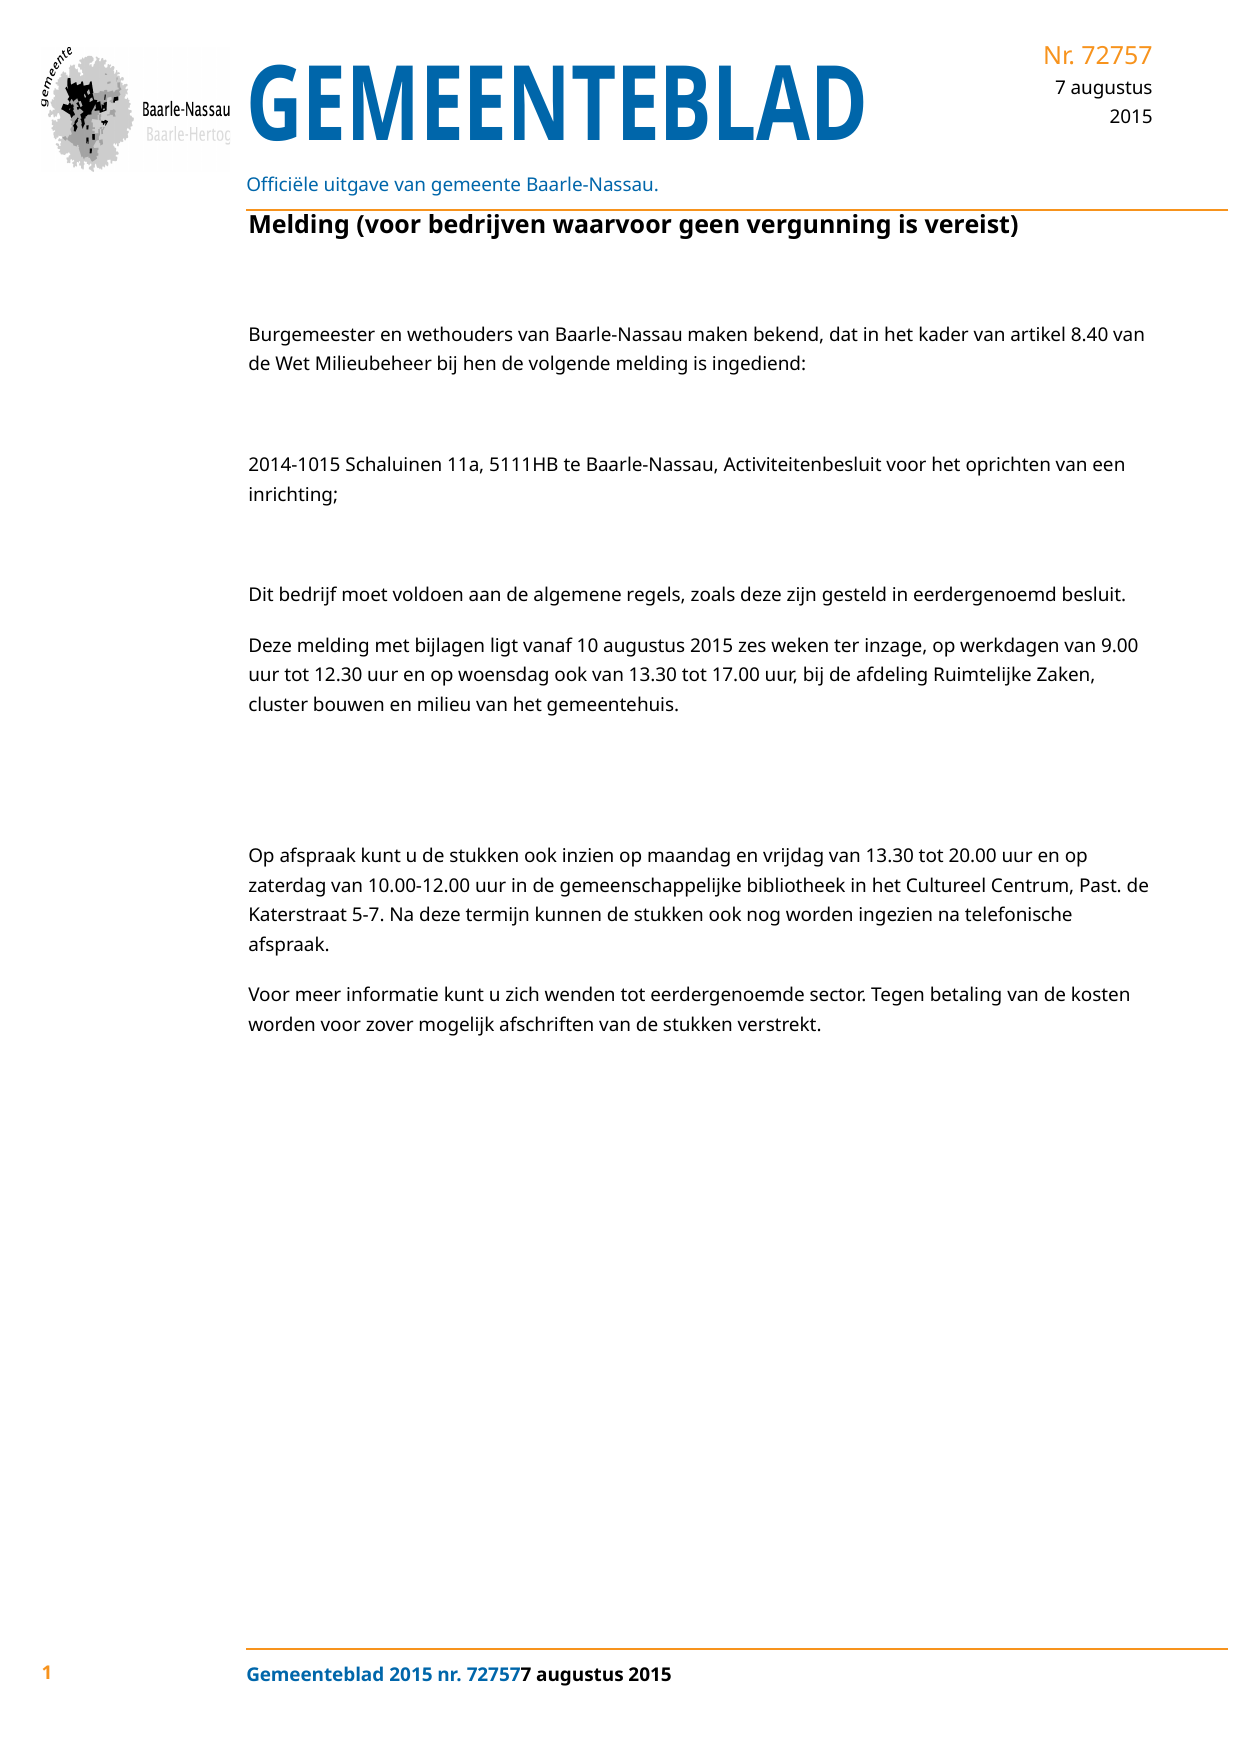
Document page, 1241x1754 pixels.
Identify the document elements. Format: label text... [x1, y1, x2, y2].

text Deze melding met bijlagen ligt vanaf 10 augustus 2015 zes weken ter inzage, op werkdagen van 9.00 uur tot 12.30 uur en op woensdag ook van 13.30 tot 17.00 uur, bij de afdeling Ruimtelijke Zaken, cluster bouwen en milieu van het gemeentehuis. [248, 632, 1152, 717]
text Melding (voor bedrijven waarvoor geen vergunning is vereist) [248, 211, 1152, 241]
text Burgemeester en wethouders van Baarle-Nassau maken bekend, dat in het kader van artikel 8.40 van de Wet Milieubeheer bij hen de volgende melding is ingediend: [248, 321, 1152, 376]
text 2014-1015 Schaluinen 11a, 5111HB te Baarle-Nassau, Activiteitenbesluit voor het oprichten van een inrichting; [248, 451, 1152, 506]
text Op afspraak kunt u de stukken ook inzien op maandag en vrijdag van 13.30 tot 20.00 uur en op zaterdag van 10.00-12.00 uur in de gemeenschappelijke bibliotheek in het Cultureel Centrum, Past. de Katerstraat 5-7. Na deze termijn kunnen de stukken ook nog worden ingezien na telefonische afspraak. [248, 842, 1152, 957]
text Dit bedrijf moet voldoen aan de algemene regels, zoals deze zijn gesteld in eerdergenoemd besluit. [248, 582, 1152, 607]
text Voor meer informatie kunt u zich wenden tot eerdergenoemde sector. Tegen betaling van de kosten worden voor zover mogelijk afschriften van de stukken verstrekt. [248, 982, 1152, 1037]
picture [41, 47, 231, 172]
